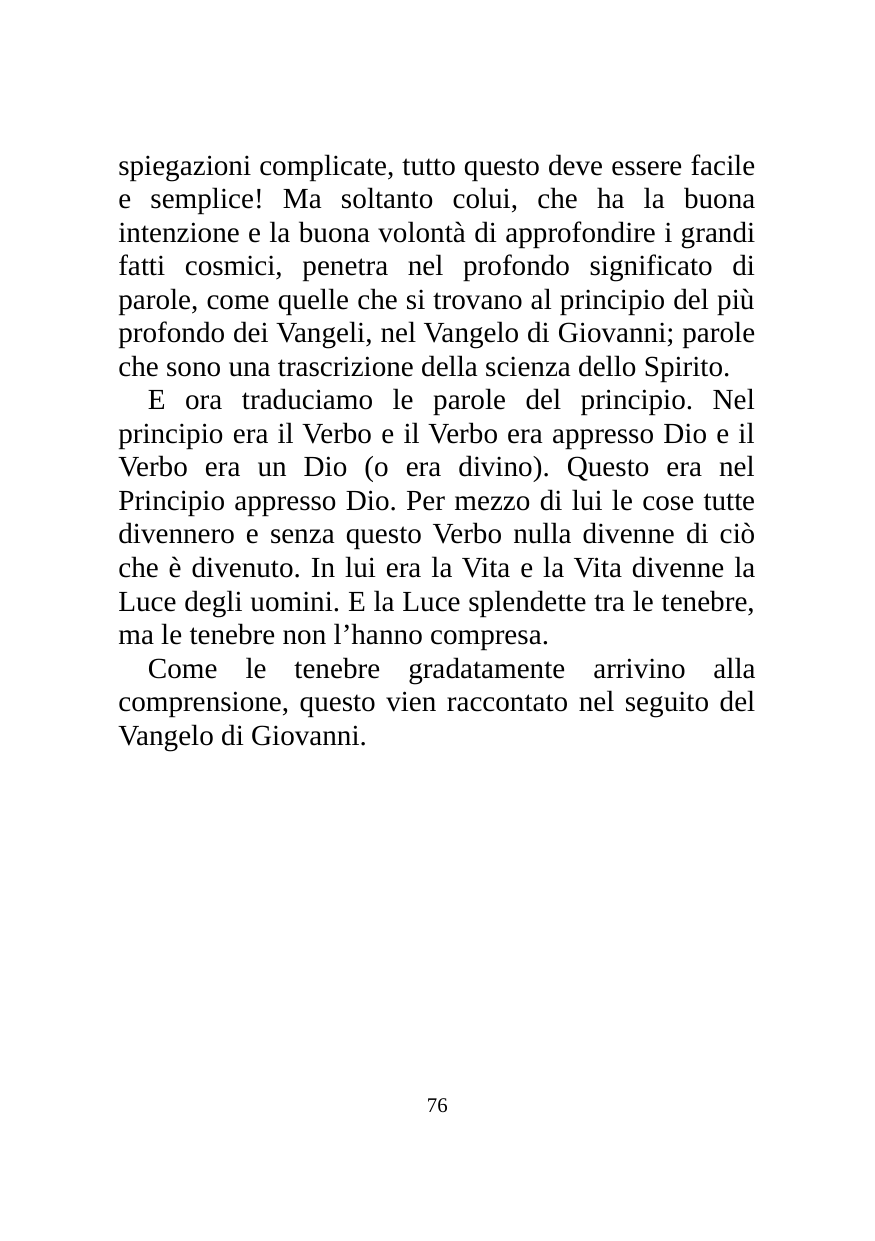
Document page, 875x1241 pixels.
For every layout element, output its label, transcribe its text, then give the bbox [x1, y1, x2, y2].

text Come le tenebre gradatamente arrivino alla comprensione, questo vien raccontato nel seguito del Vangelo di Giovanni. [118, 651, 756, 751]
text E ora traduciamo le parole del principio. Nel principio era il Verbo e il Verbo era appresso Dio e il Verbo era un Dio (o era divino). Questo era nel Principio appresso Dio. Per mezzo di lui le cose tutte divennero e senza questo Verbo nulla divenne di ciò che è divenuto. In lui era la Vita e la Vita divenne la Luce degli uomini. E la Luce splendette tra le tenebre, ma le tenebre non l’hanno compresa. [118, 382, 756, 651]
text spiegazioni complicate, tutto questo deve essere facile e semplice! Ma soltanto colui, che ha la buona intenzione e la buona volontà di approfondire i grandi fatti cosmici, penetra nel profondo significato di parole, come quelle che si trovano al principio del più profondo dei Vangeli, nel Vangelo di Giovanni; parole che sono una trascrizione della scienza dello Spirito. [118, 148, 756, 382]
